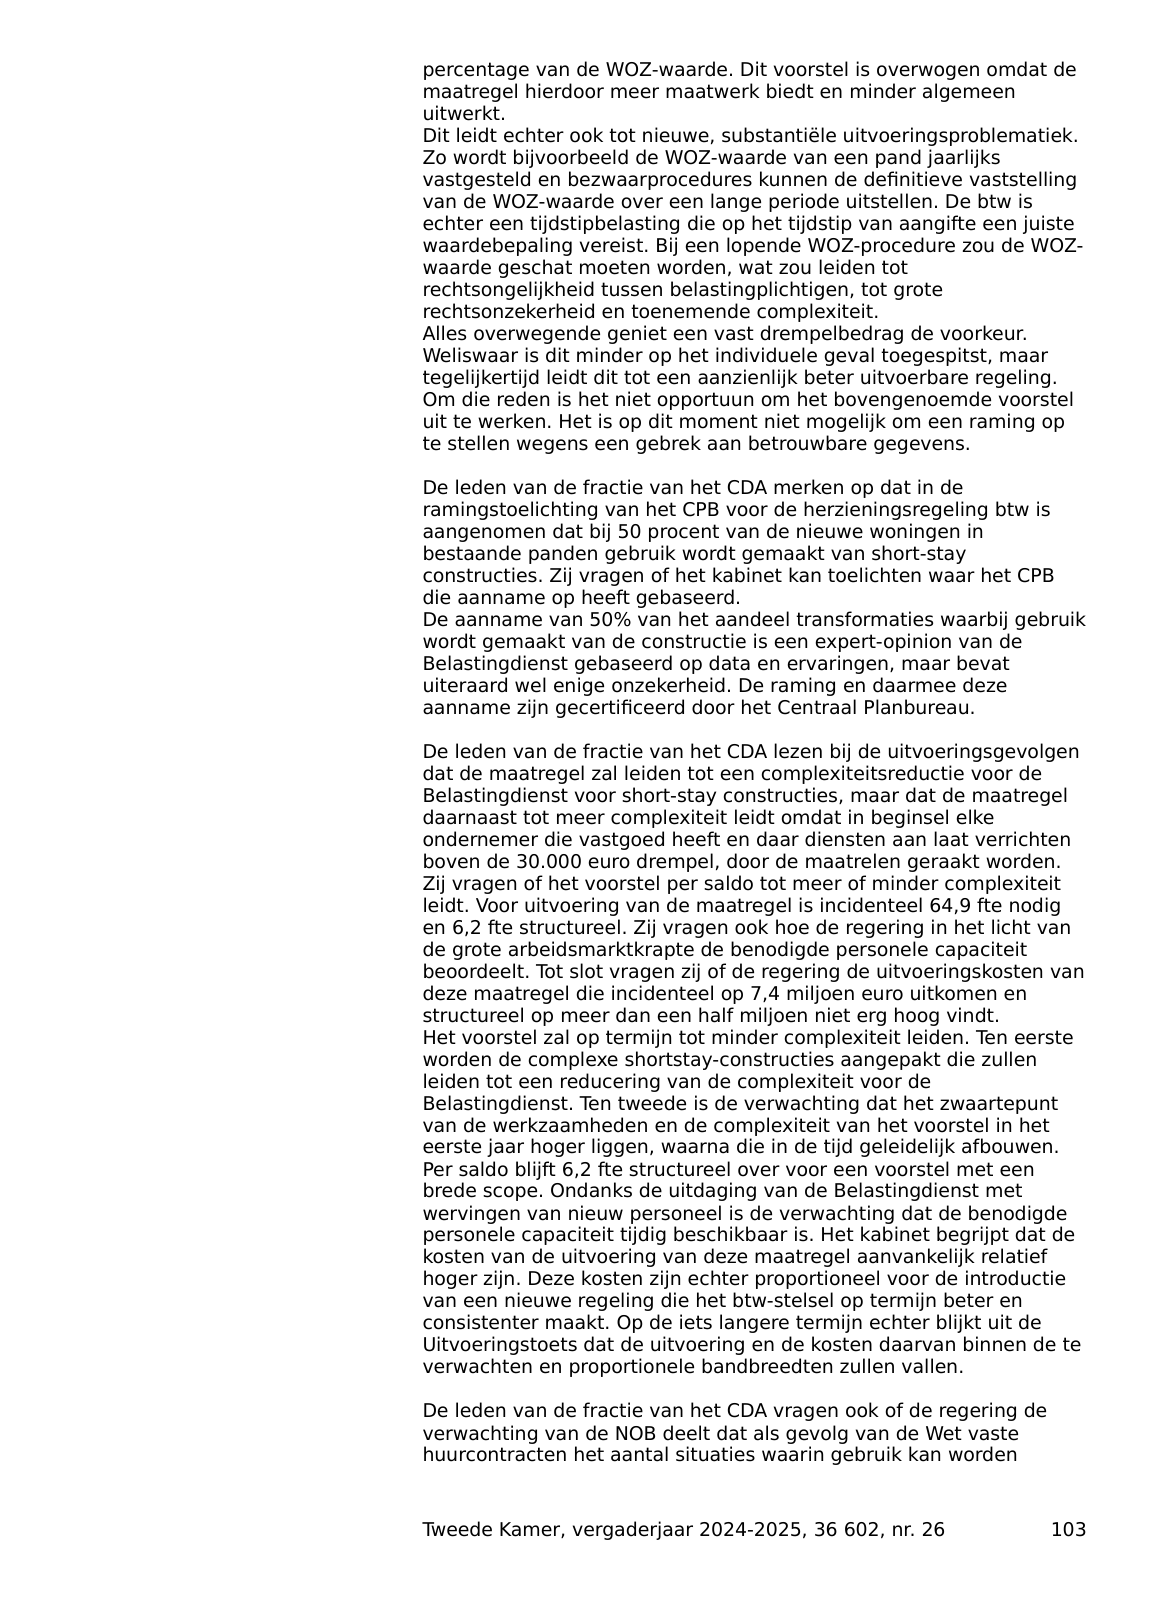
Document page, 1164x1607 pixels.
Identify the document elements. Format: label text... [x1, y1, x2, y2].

text De aanname van 50% van het aandeel transformaties waarbij gebruik wordt gemaakt van de constructie is een expert-opinion van de Belastingdienst gebaseerd op data en ervaringen, maar bevat uiteraard wel enige onzekerheid. De raming en daarmee deze aanname zijn gecertificeerd door het Centraal Planbureau. [422, 609, 1087, 719]
text De leden van de fractie van het CDA lezen bij de uitvoeringsgevolgen dat de maatregel zal leiden tot een complexiteitsreductie voor de Belastingdienst voor short-stay constructies, maar dat de maatregel daarnaast tot meer complexiteit leidt omdat in beginsel elke ondernemer die vastgoed heeft en daar diensten aan laat verrichten boven de 30.000 euro drempel, door de maatrelen geraakt worden. Zij vragen of het voorstel per saldo tot meer of minder complexiteit leidt. Voor uitvoering van de maatregel is incidenteel 64,9 fte nodig en 6,2 fte structureel. Zij vragen ook hoe de regering in het licht van de grote arbeidsmarktkrapte de benodigde personele capaciteit beoordeelt. Tot slot vragen zij of de regering de uitvoeringskosten van deze maatregel die incidenteel op 7,4 miljoen euro uitkomen en structureel op meer dan een half miljoen niet erg hoog vindt. [422, 741, 1087, 1027]
text De leden van de fractie van het CDA vragen ook of de regering de verwachting van de NOB deelt dat als gevolg van de Wet vaste huurcontracten het aantal situaties waarin gebruik kan worden [422, 1400, 1087, 1466]
text Het voorstel zal op termijn tot minder complexiteit leiden. Ten eerste worden de complexe shortstay-constructies aangepakt die zullen leiden tot een reducering van de complexiteit voor de Belastingdienst. Ten tweede is de verwachting dat het zwaartepunt van de werkzaamheden en de complexiteit van het voorstel in het eerste jaar hoger liggen, waarna die in de tijd geleidelijk afbouwen. Per saldo blijft 6,2 fte structureel over voor een voorstel met een brede scope. Ondanks de uitdaging van de Belastingdienst met wervingen van nieuw personeel is de verwachting dat de benodigde personele capaciteit tijdig beschikbaar is. Het kabinet begrijpt dat de kosten van de uitvoering van deze maatregel aanvankelijk relatief hoger zijn. Deze kosten zijn echter proportioneel voor de introductie van een nieuwe regeling die het btw-stelsel op termijn beter en consistenter maakt. Op de iets langere termijn echter blijkt uit de Uitvoeringstoets dat de uitvoering en de kosten daarvan binnen de te verwachten en proportionele bandbreedten zullen vallen. [422, 1027, 1087, 1378]
text De leden van de fractie van het CDA merken op dat in de ramingstoelichting van het CPB voor de herzieningsregeling btw is aangenomen dat bij 50 procent van de nieuwe woningen in bestaande panden gebruik wordt gemaakt van short-stay constructies. Zij vragen of het kabinet kan toelichten waar het CPB die aanname op heeft gebaseerd. [422, 477, 1087, 609]
text Alles overwegende geniet een vast drempelbedrag de voorkeur. Weliswaar is dit minder op het individuele geval toegespitst, maar tegelijkertijd leidt dit tot een aanzienlijk beter uitvoerbare regeling. Om die reden is het niet opportuun om het bovengenoemde voorstel uit te werken. Het is op dit moment niet mogelijk om een raming op te stellen wegens een gebrek aan betrouwbare gegevens. [422, 323, 1087, 455]
text Dit leidt echter ook tot nieuwe, substantiële uitvoeringsproblematiek. Zo wordt bijvoorbeeld de WOZ-waarde van een pand jaarlijks vastgesteld en bezwaarprocedures kunnen de definitieve vaststelling van de WOZ-waarde over een lange periode uitstellen. De btw is echter een tijdstipbelasting die op het tijdstip van aangifte een juiste waardebepaling vereist. Bij een lopende WOZ-procedure zou de WOZ-waarde geschat moeten worden, wat zou leiden tot rechtsongelijkheid tussen belastingplichtigen, tot grote rechtsonzekerheid en toenemende complexiteit. [422, 125, 1087, 323]
text percentage van de WOZ-waarde. Dit voorstel is overwogen omdat de maatregel hierdoor meer maatwerk biedt en minder algemeen uitwerkt. [422, 59, 1087, 125]
